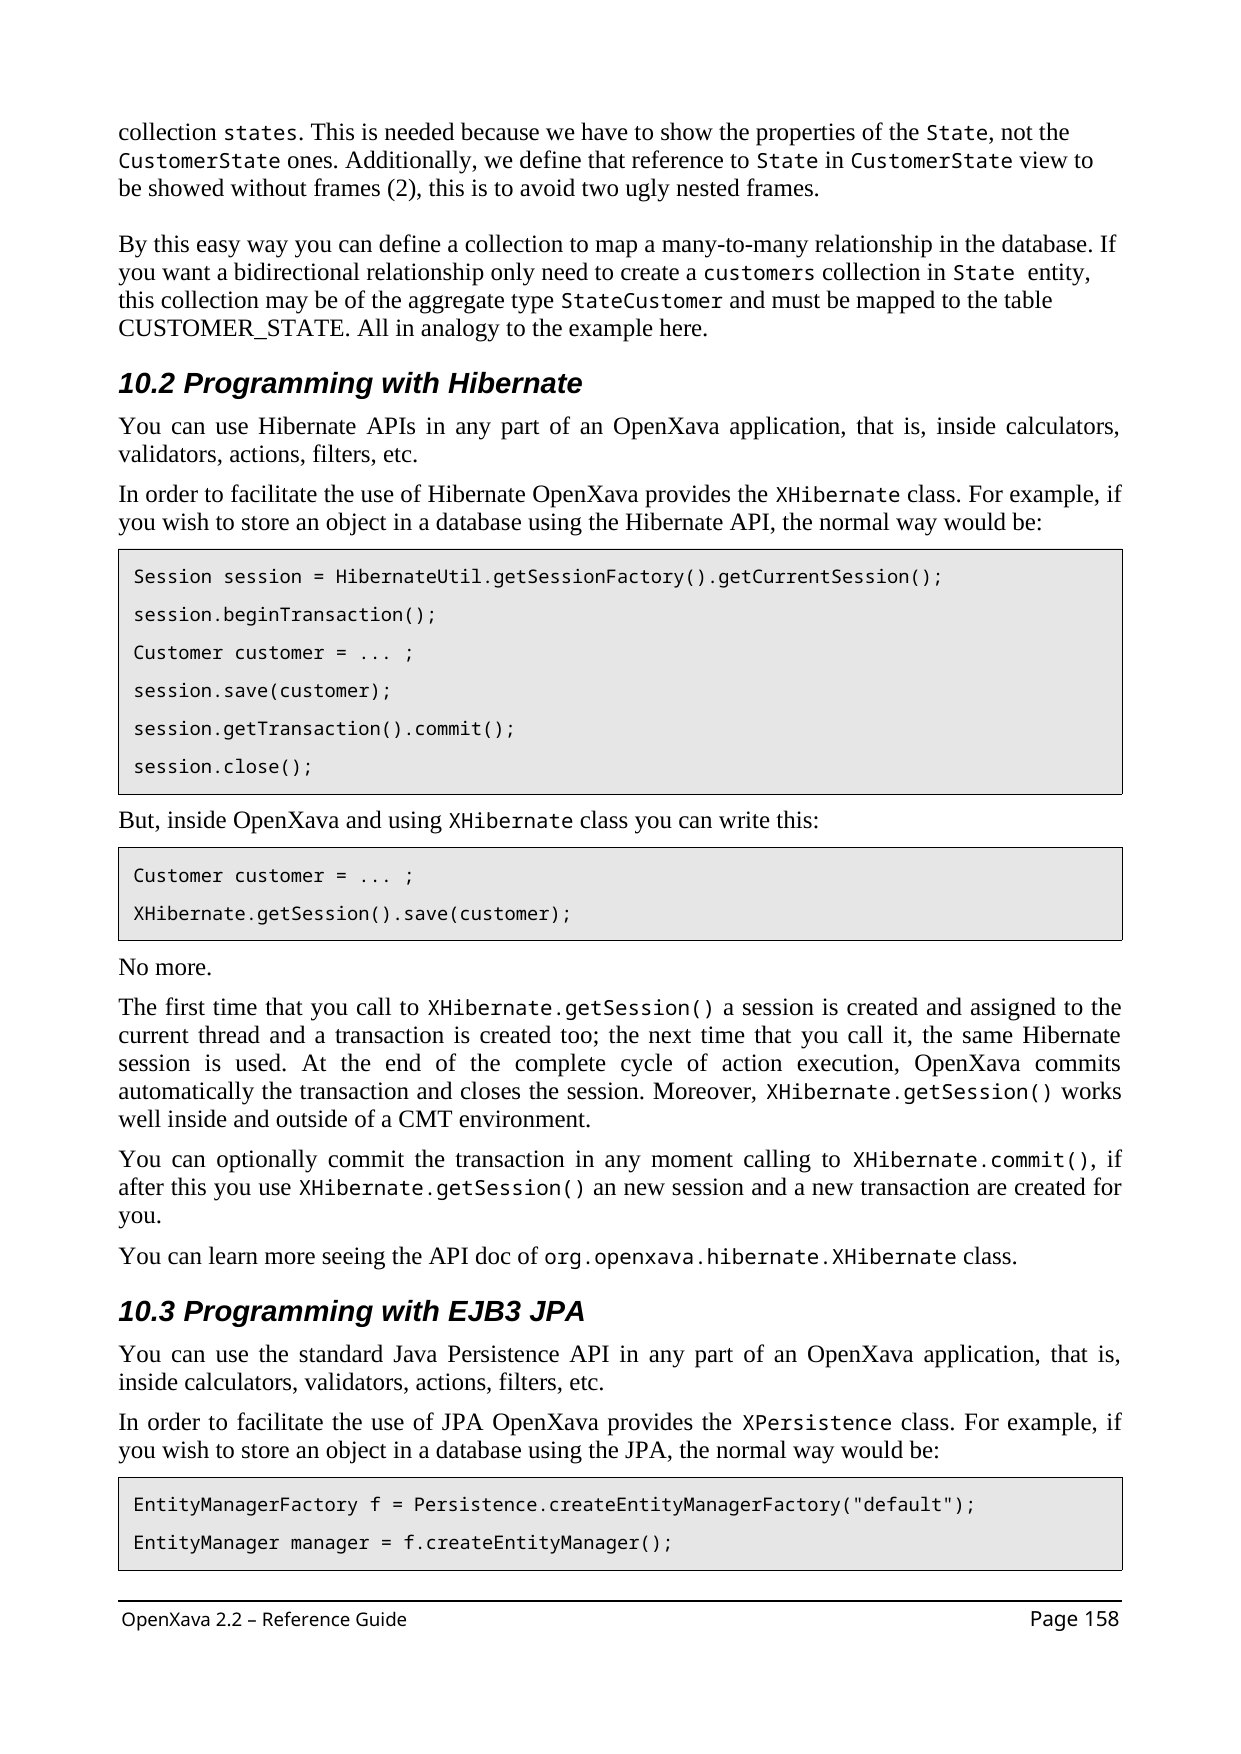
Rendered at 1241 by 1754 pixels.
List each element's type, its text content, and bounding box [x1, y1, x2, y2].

text EntityManagerFactory f = Persistence.createEntityManagerFactory("default"); [119, 1478, 1122, 1515]
text Customer customer = ... ; [119, 848, 1122, 885]
text But, inside OpenXava and using XHibernate class you can write this: [118, 806, 1122, 834]
text collection states. This is needed because we have to show the properties of the State, not the CustomerState ones. Additionally, we define that reference to State in CustomerState view to be showed without frames (2), this is to avoid two ugly nested frames. [118, 118, 1122, 202]
text In order to facilitate the use of JPA OpenXava provides the XPersistence class. For example, if you wish to store an object in a database using the JPA, the normal way would be: [118, 1408, 1122, 1464]
text No more. [118, 953, 1122, 981]
text The first time that you call to XHibernate.getSession() a session is created and assigned to the current thread and a transaction is created too; the next time that you call it, the same Hibernate session is used. At the end of the complete cycle of action execution, OpenXava commits automatically the transaction and closes the session. Moreover, XHibernate.getSession() works well inside and outside of a CMT environment. [118, 993, 1122, 1133]
text session.save(customer); [119, 662, 1122, 701]
text You can optionally commit the transaction in any moment calling to XHibernate.commit(), if after this you use XHibernate.getSession() an new session and a new transaction are created for you. [118, 1145, 1122, 1229]
subtitle Programming with Hibernate [118, 367, 1122, 399]
text session.getTransaction().commit(); [119, 701, 1122, 738]
text Session session = HibernateUtil.getSessionFactory().getCurrentSession(); [119, 550, 1122, 586]
text XHibernate.getSession().save(customer); [119, 885, 1122, 940]
text In order to facilitate the use of Hibernate OpenXava provides the XHibernate class. For example, if you wish to store an object in a database using the Hibernate API, the normal way would be: [118, 480, 1122, 536]
text session.beginTransaction(); [119, 586, 1122, 624]
text You can use the standard Java Persistence API in any part of an OpenXava application, that is, inside calculators, validators, actions, filters, etc. [118, 1340, 1122, 1396]
subtitle Programming with EJB3 JPA [118, 1295, 1122, 1328]
text session.close(); [119, 738, 1122, 794]
text EntityManager manager = f.createEntityManager(); [119, 1515, 1122, 1570]
text You can learn more seeing the API doc of org.openxava.hibernate.XHibernate class. [118, 1242, 1122, 1270]
text Customer customer = ... ; [119, 624, 1122, 662]
text By this easy way you can define a collection to map a many-to-many relationship in the database. If you want a bidirectional relationship only need to create a customers collection in State entity, this collection may be of the aggregate type StateCustomer and must be mapped to the table CUSTOMER_STATE. All in analogy to the example here. [118, 230, 1122, 342]
text You can use Hibernate APIs in any part of an OpenXava application, that is, inside calculators, validators, actions, filters, etc. [118, 412, 1122, 467]
